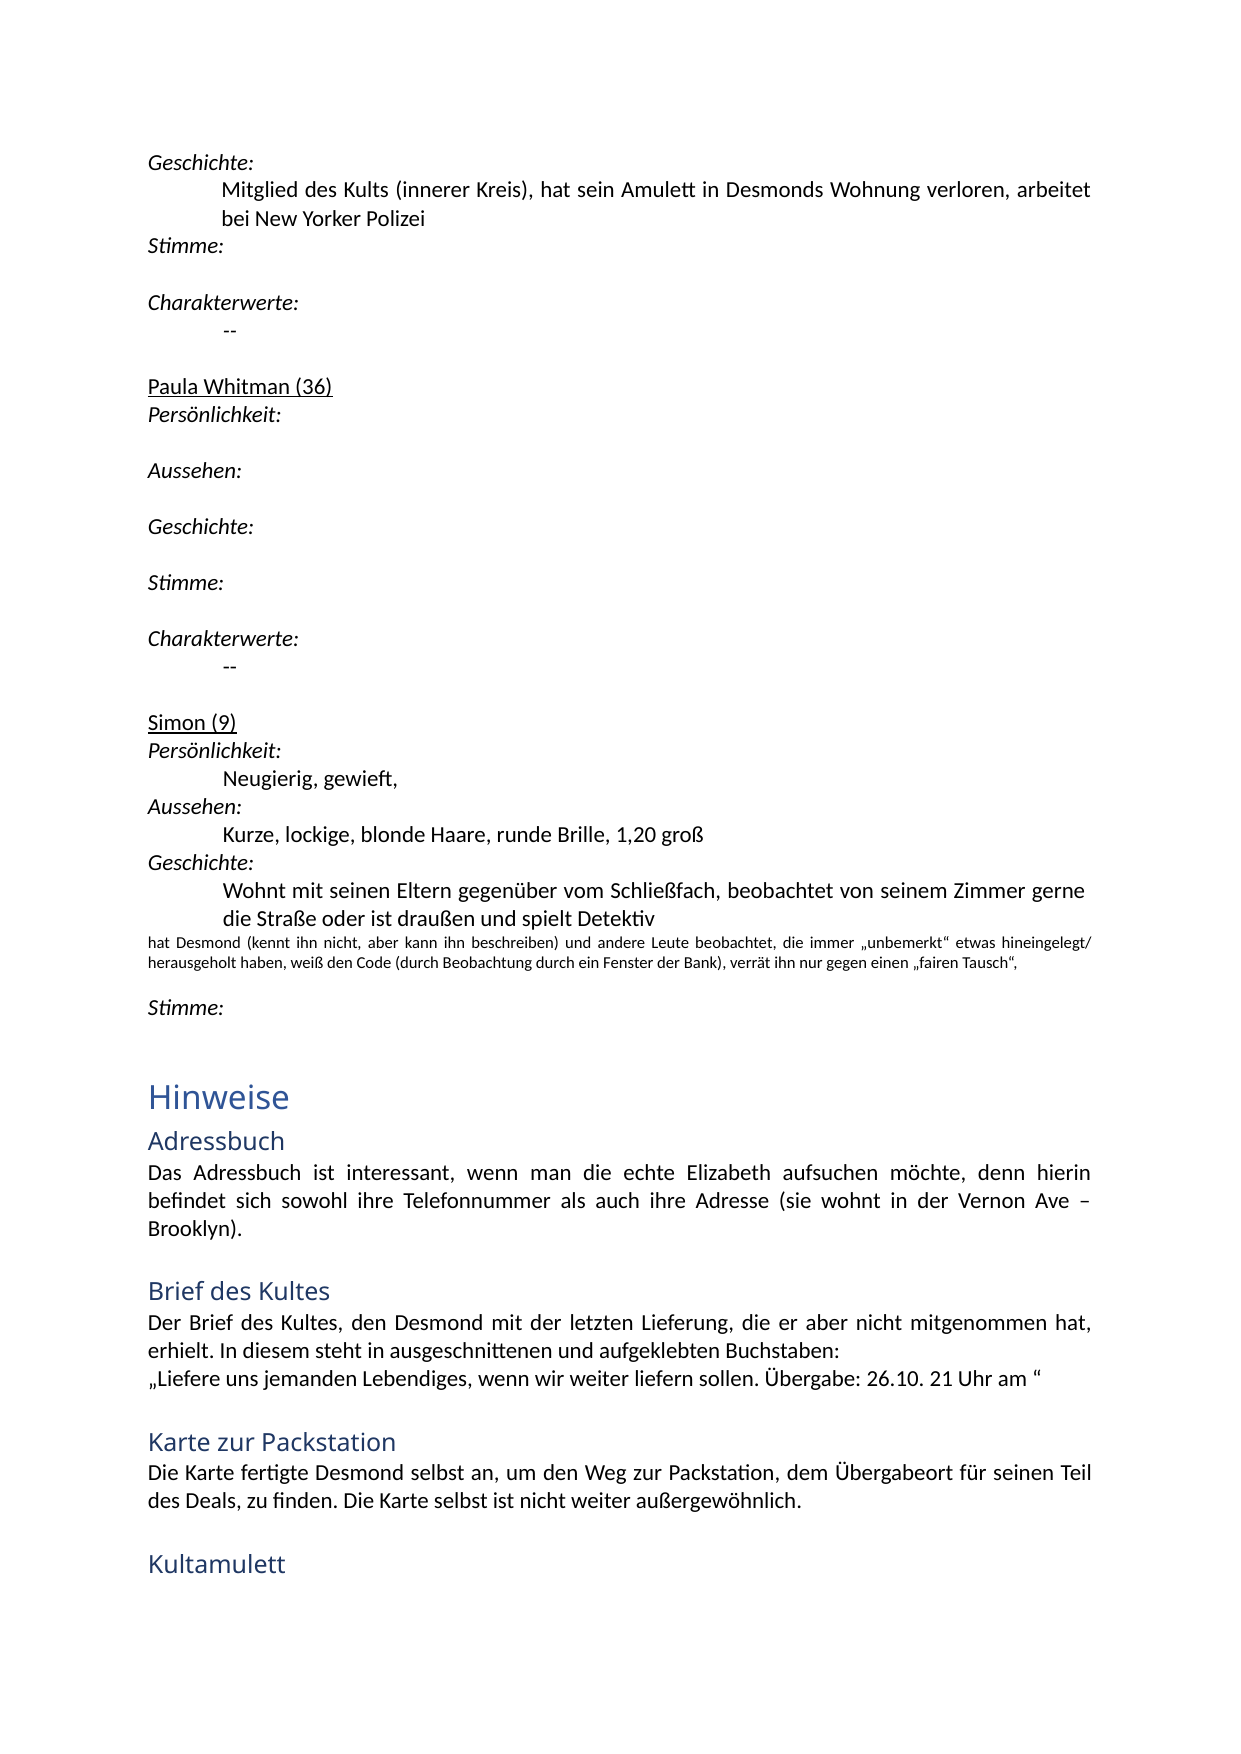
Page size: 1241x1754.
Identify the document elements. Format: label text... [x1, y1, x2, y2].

text Persönlichkeit: [148, 400, 1093, 428]
text -- [148, 316, 1093, 344]
text Geschichte: [148, 512, 1093, 540]
subtitle Kultamulett [148, 1547, 1093, 1581]
text Neugierig, gewieft, [148, 764, 1093, 792]
text Simon (9) [148, 708, 1093, 736]
text Die Karte fertigte Desmond selbst an, um den Weg zur Packstation, dem Übergabeort für seinen Teil des Deals, zu finden. Die Karte selbst ist nicht weiter außergewöhnlich. [148, 1458, 1093, 1514]
subtitle Adressbuch [148, 1124, 1093, 1158]
text -- [148, 652, 1093, 680]
text Geschichte: [148, 148, 1093, 176]
text Persönlichkeit: [148, 736, 1093, 764]
text Kurze, lockige, blonde Haare, runde Brille, 1,20 groß [148, 820, 1093, 848]
text Charakterwerte: [148, 624, 1093, 652]
text Paula Whitman (36) [148, 372, 1093, 400]
text Charakterwerte: [148, 288, 1093, 316]
text Aussehen: [148, 456, 1093, 484]
text Stimme: [148, 568, 1093, 596]
text Das Adressbuch ist interessant, wenn man die echte Elizabeth aufsuchen möchte, denn hierin befindet sich sowohl ihre Telefonnummer als auch ihre Adresse (sie wohnt in der Vernon Ave – Brooklyn). [148, 1158, 1093, 1242]
text Der Brief des Kultes, den Desmond mit der letzten Lieferung, die er aber nicht mitgenommen hat, erhielt. In diesem steht in ausgeschnittenen und aufgeklebten Buchstaben: [148, 1308, 1093, 1364]
text Stimme: [148, 232, 1093, 260]
subtitle Karte zur Packstation [148, 1424, 1093, 1458]
text Wohnt mit seinen Eltern gegenüber vom Schließfach, beobachtet von seinem Zimmer gerne die Straße oder ist draußen und spielt Detektiv [148, 876, 1093, 932]
text hat Desmond (kennt ihn nicht, aber kann ihn beschreiben) und andere Leute beobachtet, die immer „unbemerkt“ etwas hineingelegt/ herausgeholt haben, weiß den Code (durch Beobachtung durch ein Fenster der Bank), verrät ihn nur gegen einen „fairen Tausch“, [148, 932, 1093, 973]
subtitle Hinweise [148, 1074, 1093, 1119]
text Stimme: [148, 993, 1093, 1021]
text Aussehen: [148, 792, 1093, 820]
text „Liefere uns jemanden Lebendiges, wenn wir weiter liefern sollen. Übergabe: 26.10. 21 Uhr am “ [148, 1364, 1093, 1392]
text Mitglied des Kults (innerer Kreis), hat sein Amulett in Desmonds Wohnung verloren, arbeitet bei New Yorker Polizei [221, 176, 1093, 232]
subtitle Brief des Kultes [148, 1274, 1093, 1308]
text Geschichte: [148, 848, 1093, 876]
